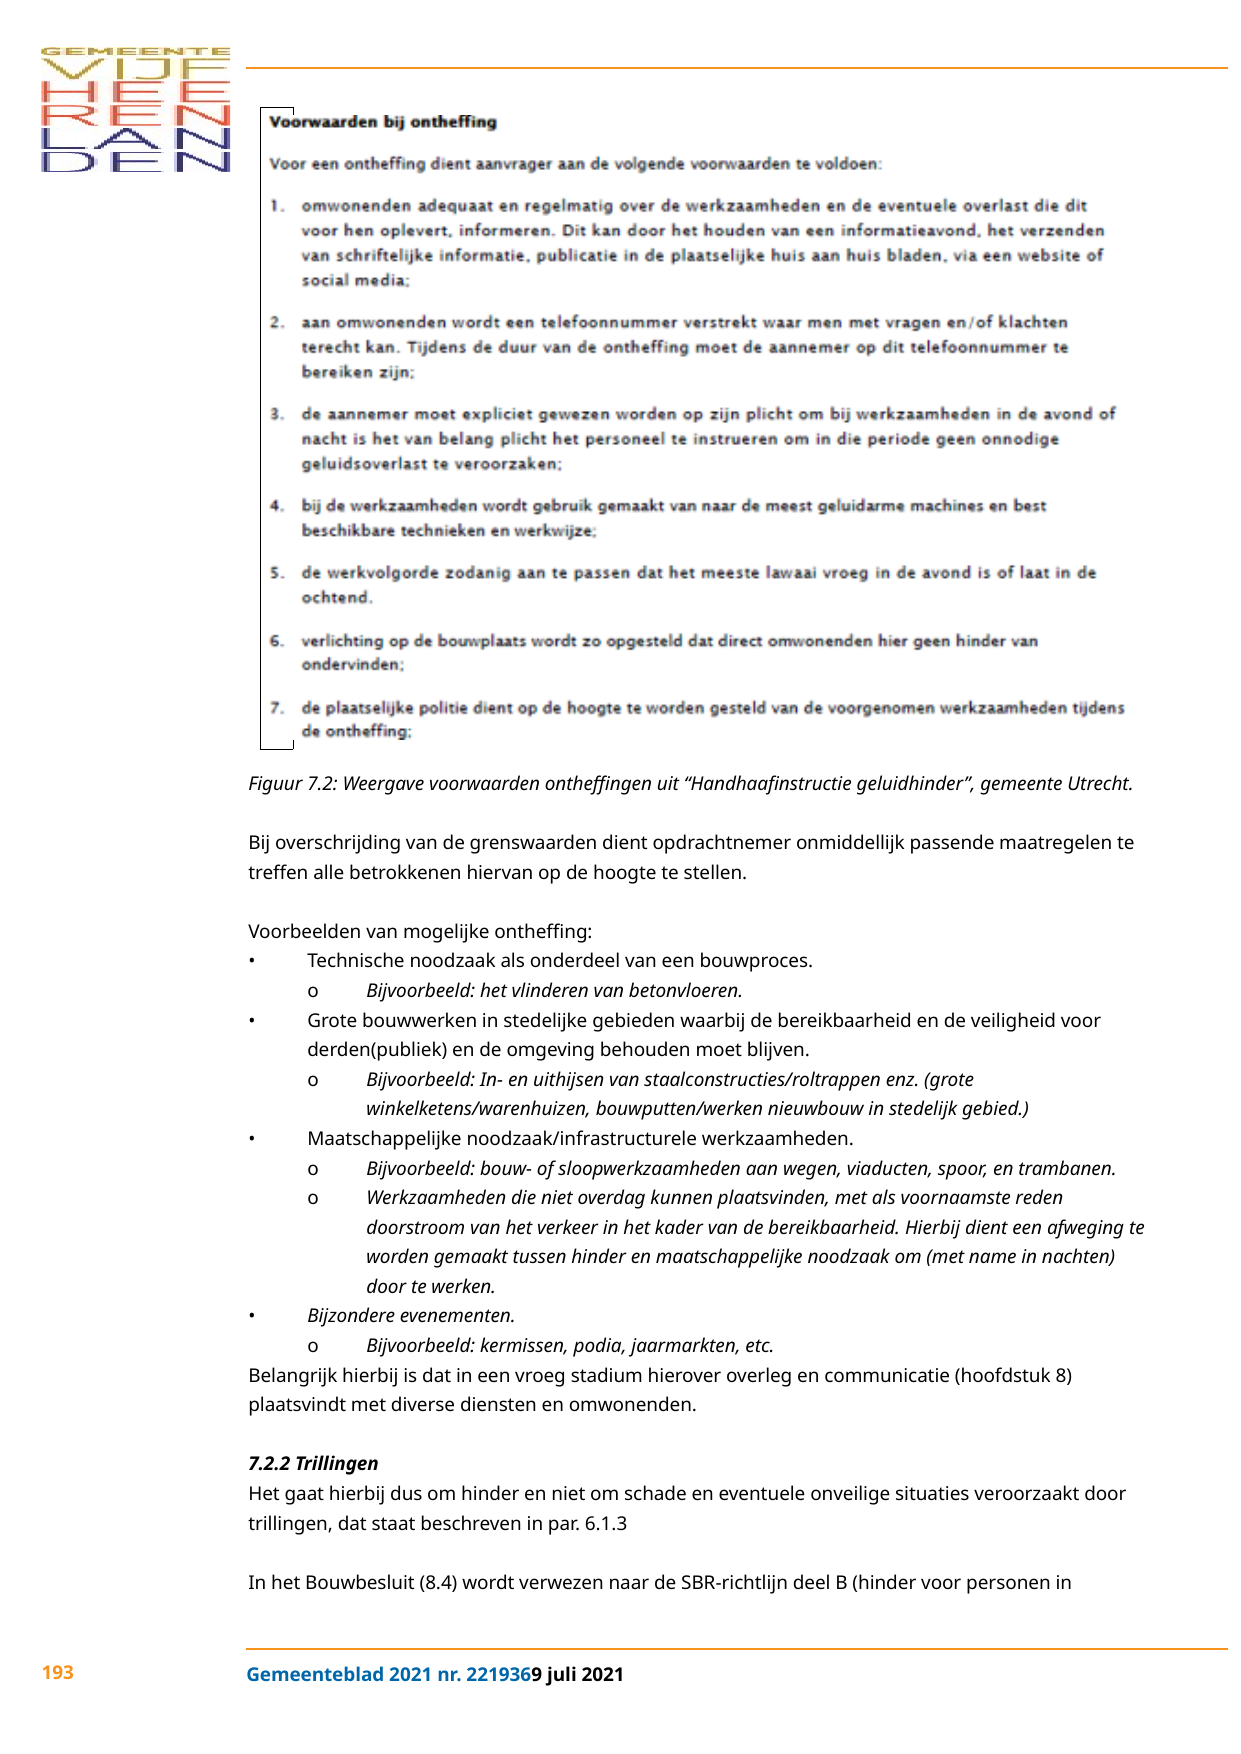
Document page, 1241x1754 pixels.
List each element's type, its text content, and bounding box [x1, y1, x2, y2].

list Werkzaamheden die niet overdag kunnen plaatsvinden, met als voornaamste reden doorstroom van het verkeer in het kader van de bereikbaarheid. Hierbij dient een afweging te worden gemaakt tussen hinder en maatschappelijke noodzaak om (met name in nachten) door te werken. [307, 1184, 1152, 1299]
text Figuur 7.2: Weergave voorwaarden ontheffingen uit “Handhaafinstructie geluidhinder”, gemeente Utrecht. [248, 770, 1152, 796]
text 7.2.2 Trillingen [248, 1451, 1152, 1476]
text In het Bouwbesluit (8.4) wordt verwezen naar de SBR-richtlijn deel B (hinder voor personen in [248, 1569, 1152, 1594]
list Bijzondere evenementen. [248, 1303, 1152, 1328]
list Bijvoorbeeld: In- en uithijsen van staalconstructies/roltrappen enz. (grote winkelketens/warenhuizen, bouwputten/werken nieuwbouw in stedelijk gebied.) [307, 1066, 1152, 1121]
list Technische noodzaak als onderdeel van een bouwproces. [248, 948, 1152, 973]
list Maatschappelijke noodzaak/infrastructurele werkzaamheden. [248, 1125, 1152, 1151]
picture [268, 115, 1125, 740]
list Grote bouwwerken in stedelijke gebieden waarbij de bereikbaarheid en de veiligheid voor derden(publiek) en de omgeving behouden moet blijven. [248, 1007, 1152, 1062]
text Voorbeelden van mogelijke ontheffing: [248, 918, 1152, 944]
list Bijvoorbeeld: het vlinderen van betonvloeren. [307, 977, 1152, 1003]
text Het gaat hierbij dus om hinder en niet om schade en eventuele onveilige situaties veroorzaakt door trillingen, dat staat beschreven in par. 6.1.3 [248, 1480, 1152, 1535]
text Bij overschrijding van de grenswaarden dient opdrachtnemer onmiddellijk passende maatregelen te treffen alle betrokkenen hiervan op de hoogte te stellen. [248, 829, 1152, 884]
list Bijvoorbeeld: kermissen, podia, jaarmarkten, etc. [307, 1332, 1152, 1358]
text Belangrijk hierbij is dat in een vroeg stadium hierover overleg en communicatie (hoofdstuk 8) plaatsvindt met diverse diensten en omwonenden. [248, 1362, 1152, 1417]
list Bijvoorbeeld: bouw- of sloopwerkzaamheden aan wegen, viaducten, spoor, en trambanen. [307, 1155, 1152, 1180]
picture [41, 47, 231, 172]
